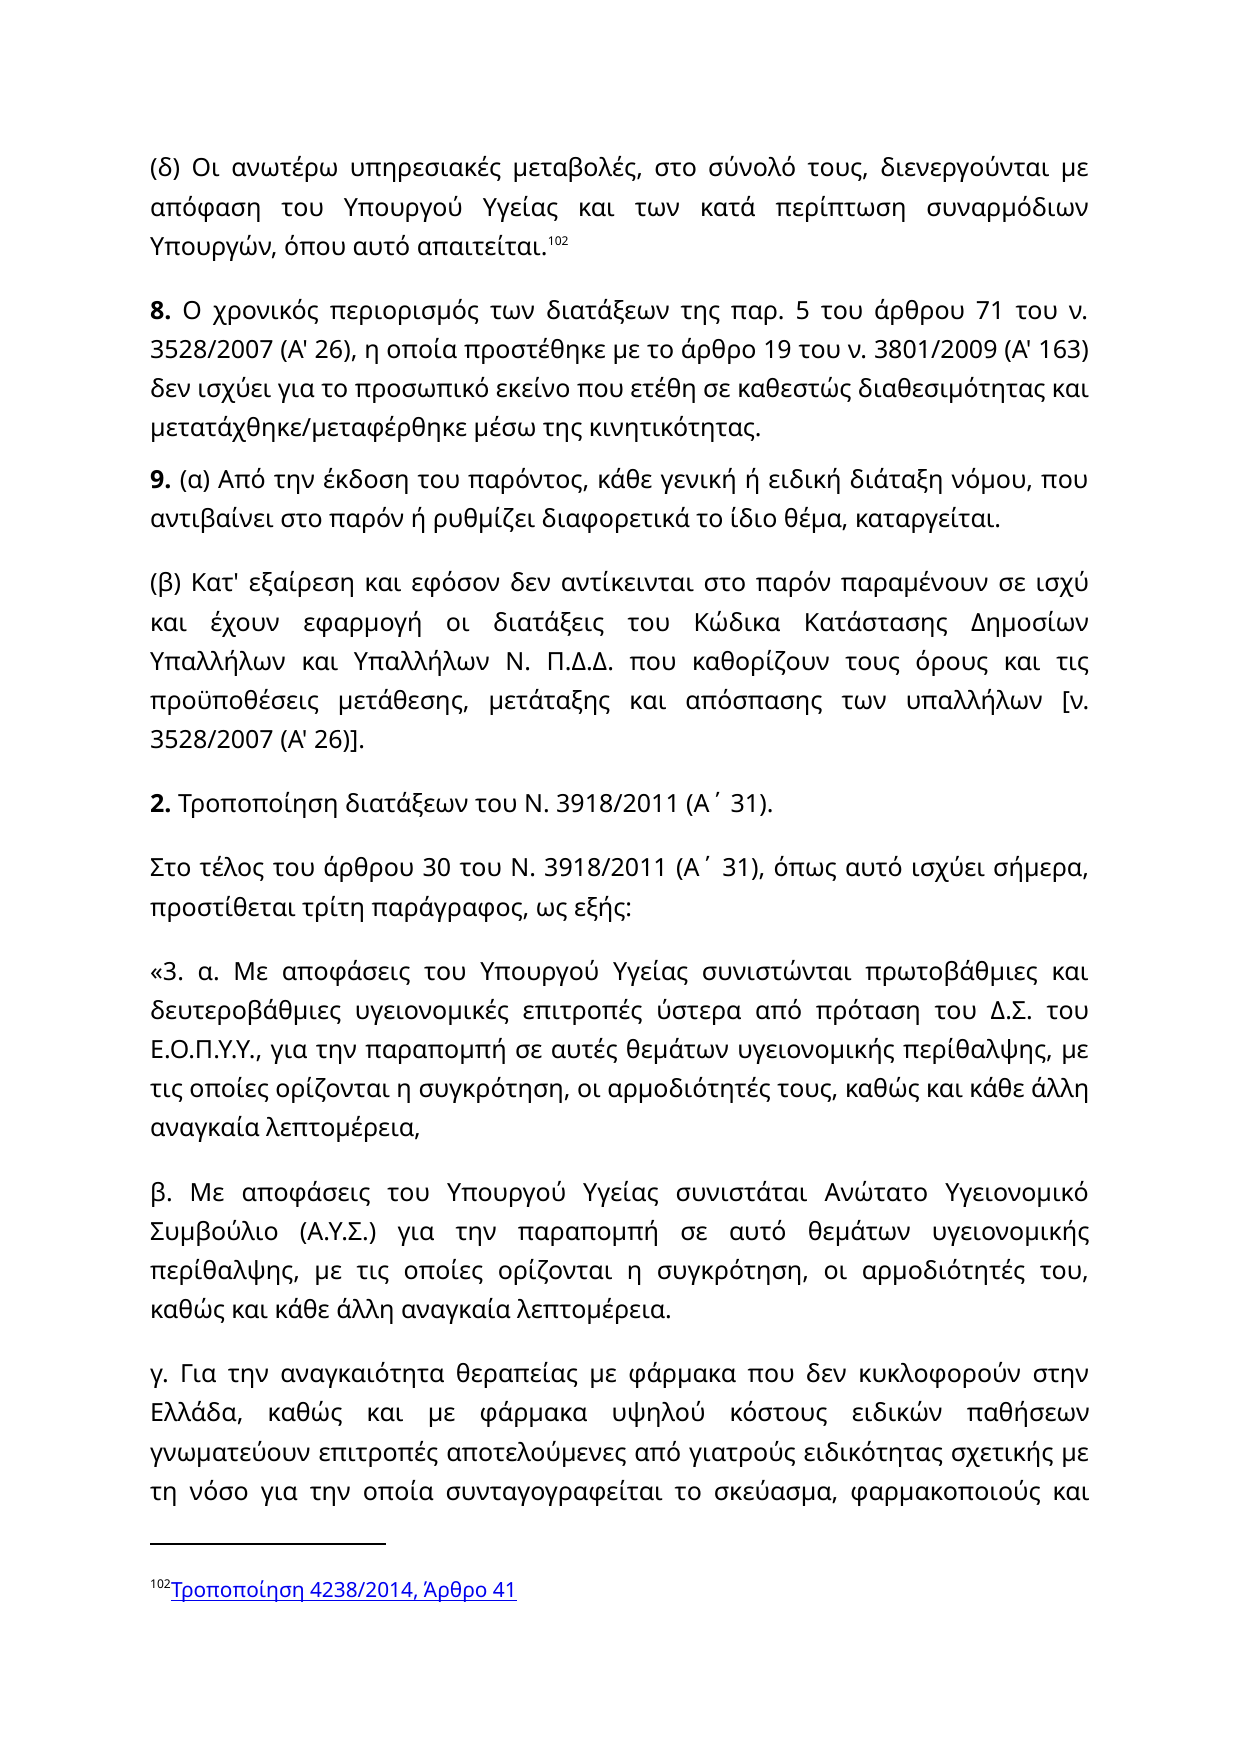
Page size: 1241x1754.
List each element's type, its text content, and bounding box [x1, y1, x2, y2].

text β. Με αποφάσεις του Υπουργού Υγείας συνιστάται Ανώτατο Υγειονομικό Συμβούλιο (Α.Υ.Σ.) για την παραπομπή σε αυτό θεμάτων υγειονομικής περίθαλψης, με τις οποίες ορίζονται η συγκρότηση, οι αρμοδιότητές του, καθώς και κάθε άλλη αναγκαία λεπτομέρεια. [150, 1174, 1090, 1326]
text Στο τέλος του άρθρου 30 του Ν. 3918/2011 (Α΄ 31), όπως αυτό ισχύει σήμερα, προστίθεται τρίτη παράγραφος, ως εξής: [150, 850, 1090, 923]
text (β) Κατ' εξαίρεση και εφόσον δεν αντίκεινται στο παρόν παραμένουν σε ισχύ και έχουν εφαρμογή οι διατάξεις του Κώδικα Κατάστασης Δημοσίων Υπαλλήλων και Υπαλλήλων Ν. Π.Δ.Δ. που καθορίζουν τους όρους και τις προϋποθέσεις μετάθεσης, μετάταξης και απόσπασης των υπαλλήλων [ν. 3528/2007 (Α' 26)]. [150, 565, 1090, 756]
text 8. Ο χρονικός περιορισμός των διατάξεων της παρ. 5 του άρθρου 71 του ν. 3528/2007 (Α' 26), η οποία προστέθηκε με το άρθρο 19 του ν. 3801/2009 (Α' 163) δεν ισχύει για το προσωπικό εκείνο που ετέθη σε καθεστώς διαθεσιμότητας και μετατάχθηκε/μεταφέρθηκε μέσω της κινητικότητας. [150, 292, 1090, 444]
text 2. Τροποποίηση διατάξεων του Ν. 3918/2011 (Α΄ 31). [150, 786, 1090, 820]
text γ. Για την αναγκαιότητα θεραπείας με φάρμακα που δεν κυκλοφορούν στην Ελλάδα, καθώς και με φάρμακα υψηλού κόστους ειδικών παθήσεων γνωματεύουν επιτροπές αποτελούμενες από γιατρούς ειδικότητας σχετικής με τη νόσο για την οποία συνταγογραφείται το σκεύασμα, φαρμακοποιούς και [150, 1356, 1090, 1507]
text (δ) Οι ανωτέρω υπηρεσιακές μεταβολές, στο σύνολό τους, διενεργούνται με απόφαση του Υπουργού Υγείας και των κατά περίπτωση συναρμόδιων Υπουργών, όπου αυτό απαιτείται. [150, 150, 1090, 262]
text «3. α. Με αποφάσεις του Υπουργού Υγείας συνιστώνται πρωτοβάθμιες και δευτεροβάθμιες υγειονομικές επιτροπές ύστερα από πρόταση του Δ.Σ. του Ε.Ο.Π.Υ.Υ., για την παραπομπή σε αυτές θεμάτων υγειονομικής περίθαλψης, με τις οποίες ορίζονται η συγκρότηση, οι αρμοδιότητές τους, καθώς και κάθε άλλη αναγκαία λεπτομέρεια, [150, 953, 1090, 1144]
text Τροποποίηση 4238/2014, Άρθρο 41 [150, 1576, 1090, 1604]
text 9. (α) Από την έκδοση του παρόντος, κάθε γενική ή ειδική διάταξη νόμου, που αντιβαίνει στο παρόν ή ρυθμίζει διαφορετικά το ίδιο θέμα, καταργείται. [150, 462, 1090, 535]
